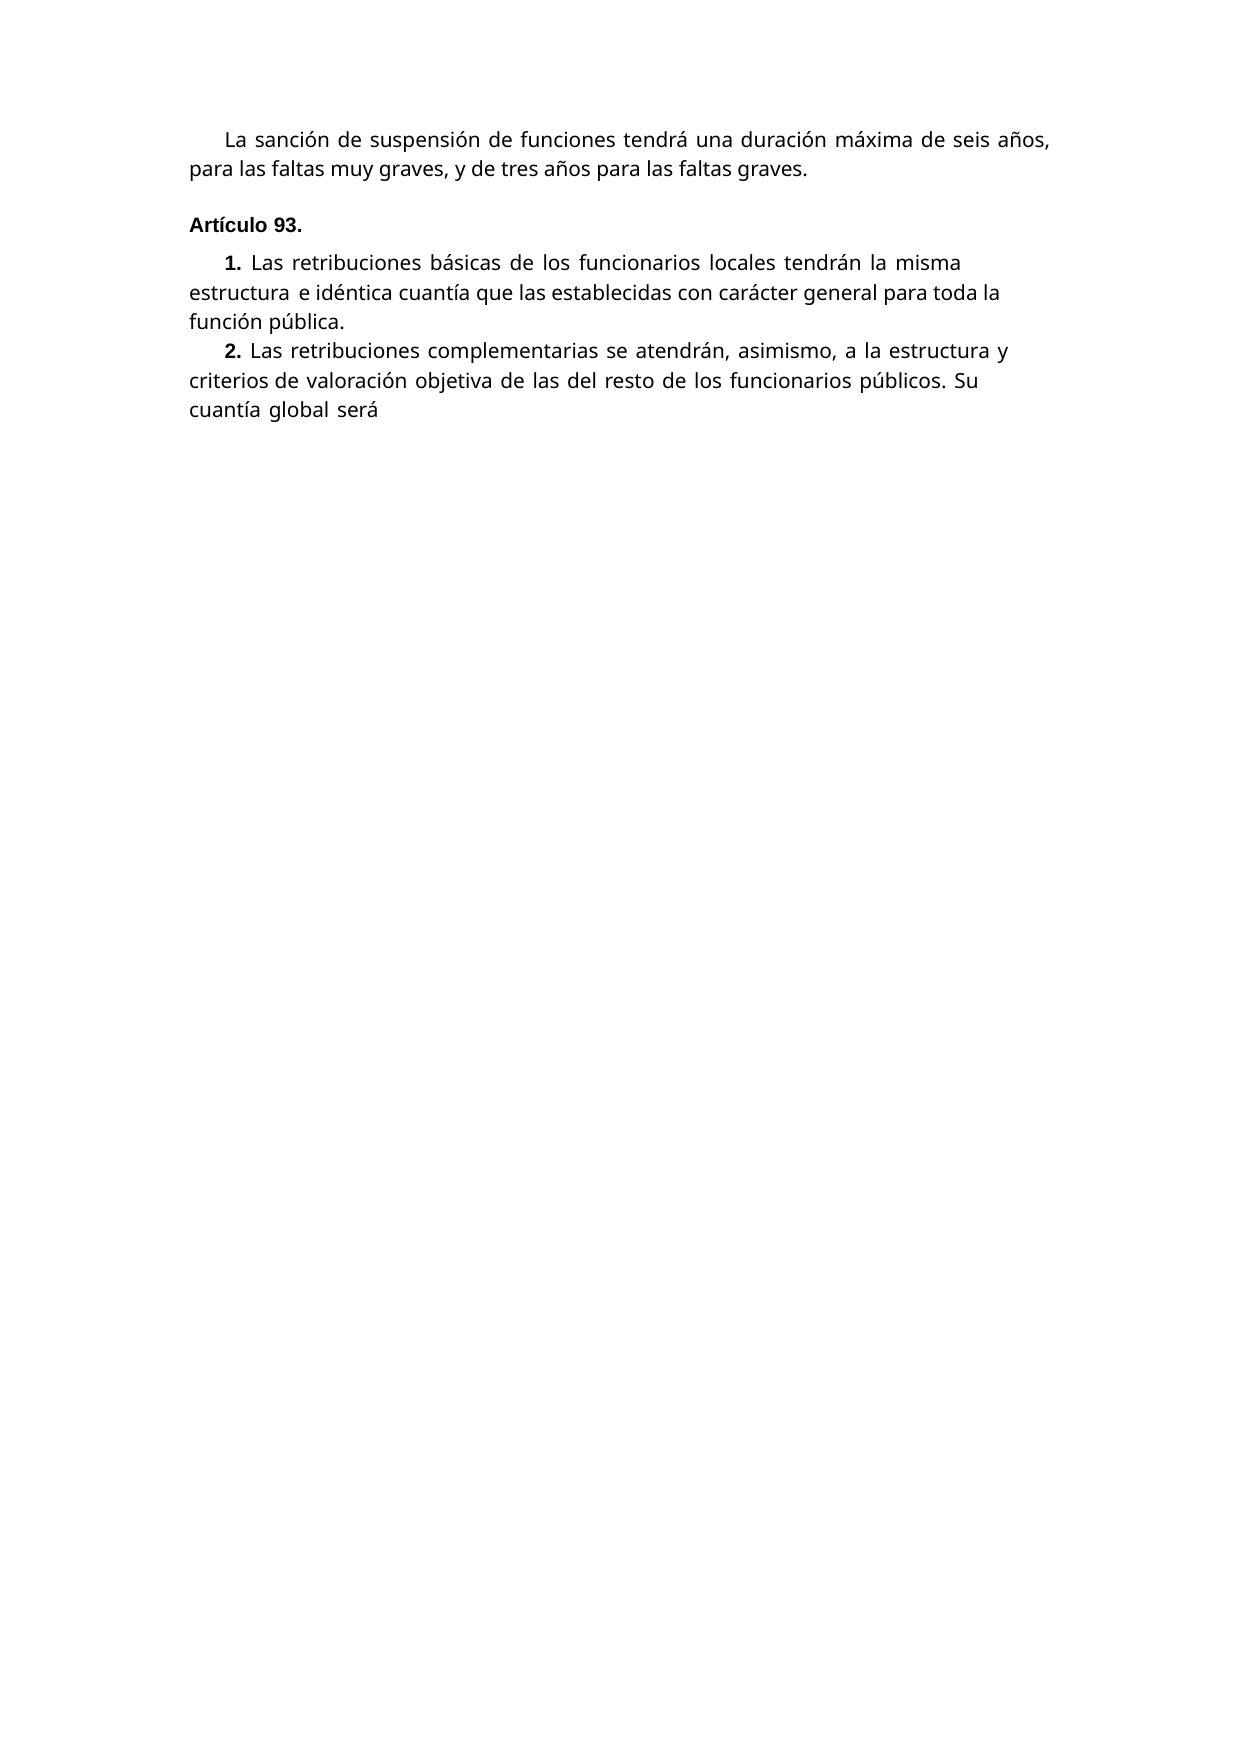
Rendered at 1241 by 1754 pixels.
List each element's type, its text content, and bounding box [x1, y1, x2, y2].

list Las retribuciones complementarias se atendrán, asimismo, a la estructura y criterios de valoración objetiva de las del resto de los funcionarios públicos. Su cuantía global será [189, 337, 1051, 423]
list Las retribuciones básicas de los funcionarios locales tendrán la misma estructura e idéntica cuantía que las establecidas con carácter general para toda la función pública. [189, 248, 1051, 336]
text La sanción de suspensión de funciones tendrá una duración máxima de seis años, para las faltas muy graves, y de tres años para las faltas graves. [189, 125, 1051, 183]
subtitle Artículo 93. [189, 212, 1184, 236]
